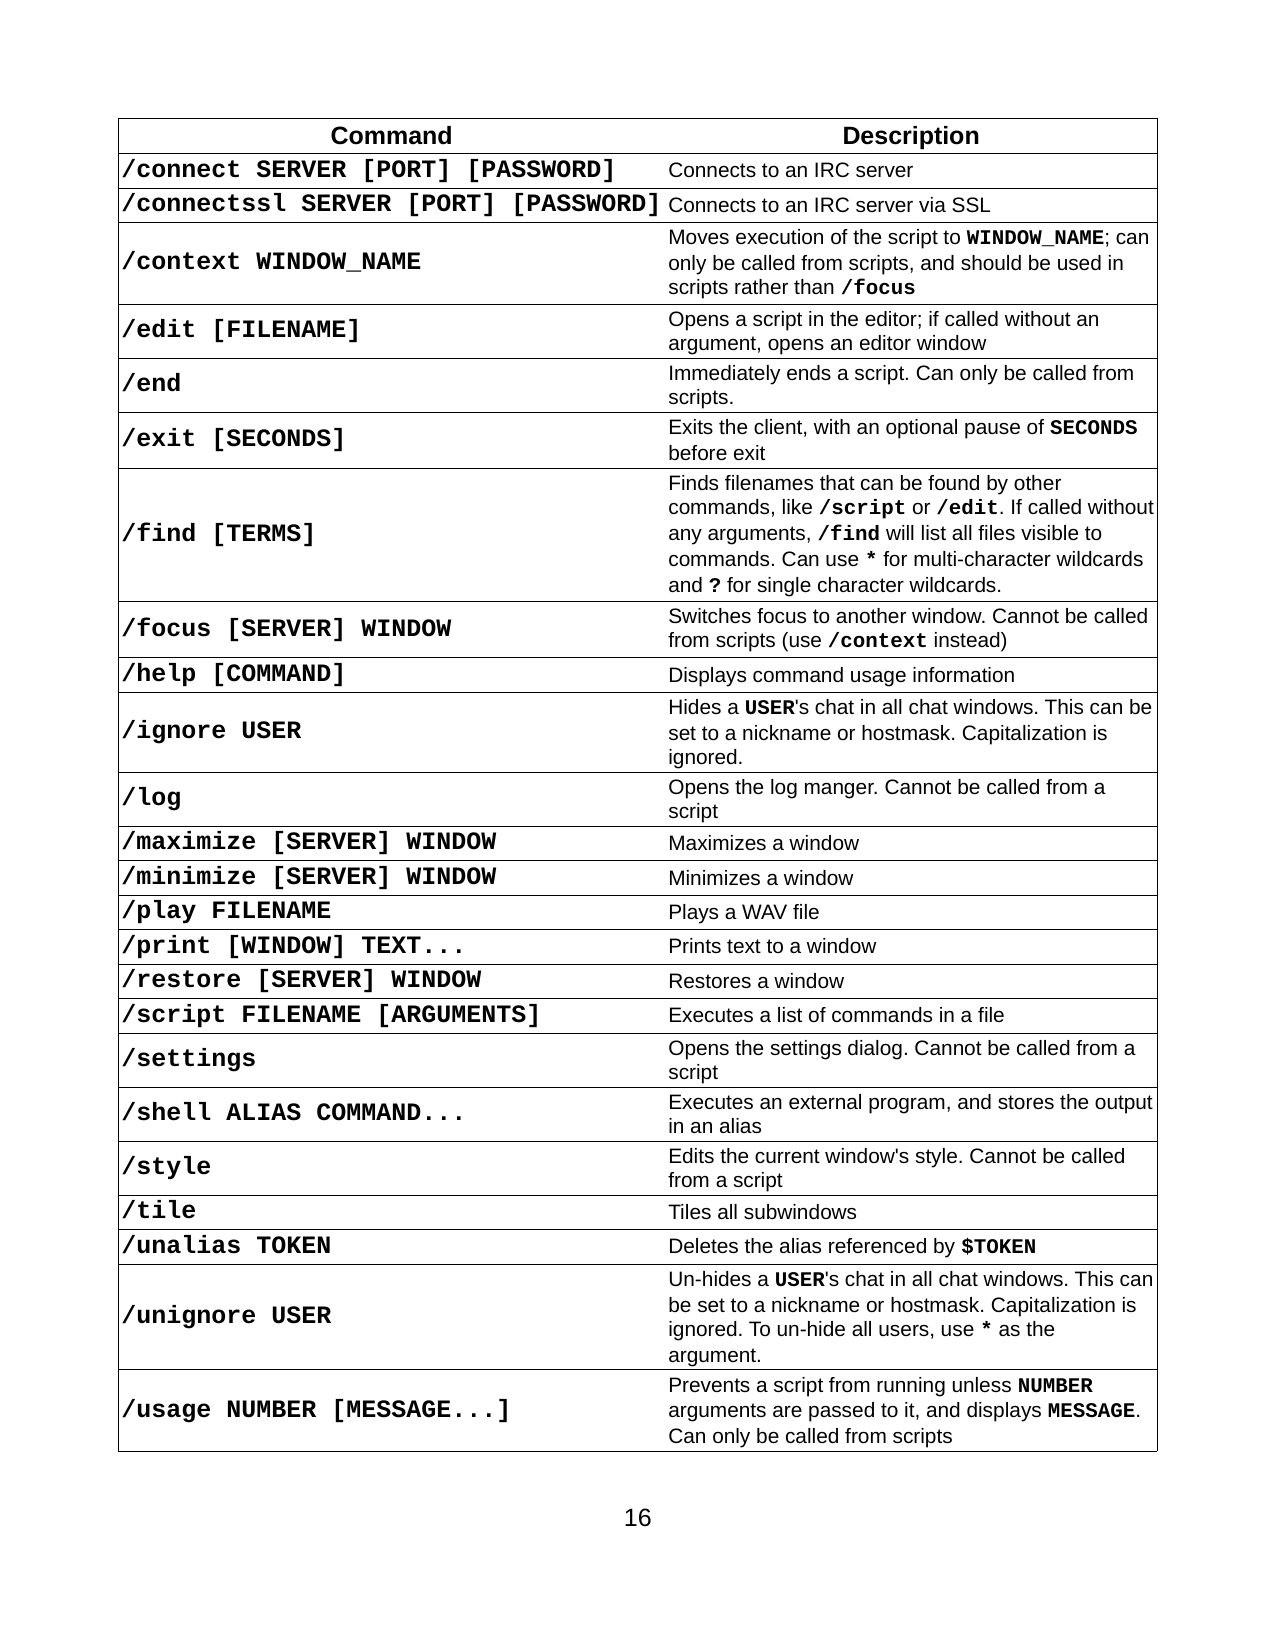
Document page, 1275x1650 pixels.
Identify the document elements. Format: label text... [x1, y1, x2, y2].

table_cell Immediately ends a script. Can only be called from scripts. [665, 359, 1157, 412]
table_cell Executes a list of commands in a file [665, 999, 1157, 1032]
table_cell Exits the client, with an optional pause of SECONDS before exit [665, 413, 1157, 468]
table_cell Opens the settings dialog. Cannot be called from a script [665, 1034, 1157, 1087]
table_cell /edit [FILENAME] [119, 305, 665, 358]
table_cell Tiles all subwindows [665, 1196, 1157, 1229]
table_cell Edits the current window's style. Cannot be called from a script [665, 1142, 1157, 1195]
table_cell /connect SERVER [PORT] [PASSWORD] [119, 154, 665, 187]
table_cell Opens a script in the editor; if called without an argument, opens an editor window [665, 305, 1157, 358]
table_cell Displays command usage information [665, 658, 1157, 692]
table_cell /unignore USER [119, 1265, 665, 1369]
table_header Description [665, 119, 1157, 153]
table_cell /log [119, 773, 665, 826]
table_cell Finds filenames that can be found by other commands, like /script or /edit. If called without any arguments, /find will list all files visible to commands. Can use * for multi-character wildcards and ? for single character wildcards. [665, 469, 1157, 601]
table_cell Moves execution of the script to WINDOW_NAME; can only be called from scripts, and should be used in scripts rather than /focus [665, 223, 1157, 304]
table_cell /unalias TOKEN [119, 1230, 665, 1264]
table_cell /tile [119, 1196, 665, 1229]
table_cell /shell ALIAS COMMAND... [119, 1088, 665, 1141]
table_cell Maximizes a window [665, 827, 1157, 860]
table_cell Executes an external program, and stores the output in an alias [665, 1088, 1157, 1141]
table_cell /connectssl SERVER [PORT] [PASSWORD] [119, 189, 665, 222]
table_cell Prints text to a window [665, 930, 1157, 963]
table_cell /script FILENAME [ARGUMENTS] [119, 999, 665, 1032]
table_cell /restore [SERVER] WINDOW [119, 965, 665, 998]
table_cell /focus [SERVER] WINDOW [119, 602, 665, 657]
table_cell Deletes the alias referenced by $TOKEN [665, 1230, 1157, 1264]
table_cell /play FILENAME [119, 896, 665, 929]
table_cell Connects to an IRC server via SSL [665, 189, 1157, 222]
table_cell /help [COMMAND] [119, 658, 665, 692]
table_cell /settings [119, 1034, 665, 1087]
table_cell /minimize [SERVER] WINDOW [119, 861, 665, 894]
table_cell /print [WINDOW] TEXT... [119, 930, 665, 963]
table_cell /exit [SECONDS] [119, 413, 665, 468]
table_cell Connects to an IRC server [665, 154, 1157, 187]
table_cell /style [119, 1142, 665, 1195]
table_cell Hides a USER's chat in all chat windows. This can be set to a nickname or hostmask. Capitalization is ignored. [665, 693, 1157, 772]
table_cell Minimizes a window [665, 861, 1157, 894]
table_cell /end [119, 359, 665, 412]
table_cell /context WINDOW_NAME [119, 223, 665, 304]
table_cell /usage NUMBER [MESSAGE...] [119, 1370, 665, 1451]
table_cell Un-hides a USER's chat in all chat windows. This can be set to a nickname or hostmask. Capitalization is ignored. To un-hide all users, use * as the argument. [665, 1265, 1157, 1369]
table_cell /ignore USER [119, 693, 665, 772]
table_cell /find [TERMS] [119, 469, 665, 601]
table_cell Plays a WAV file [665, 896, 1157, 929]
table_header Command [119, 119, 665, 153]
table_cell Switches focus to another window. Cannot be called from scripts (use /context instead) [665, 602, 1157, 657]
table_cell /maximize [SERVER] WINDOW [119, 827, 665, 860]
table_cell Prevents a script from running unless NUMBER arguments are passed to it, and displays MESSAGE. Can only be called from scripts [665, 1370, 1157, 1451]
table_cell Restores a window [665, 965, 1157, 998]
table_cell Opens the log manger. Cannot be called from a script [665, 773, 1157, 826]
